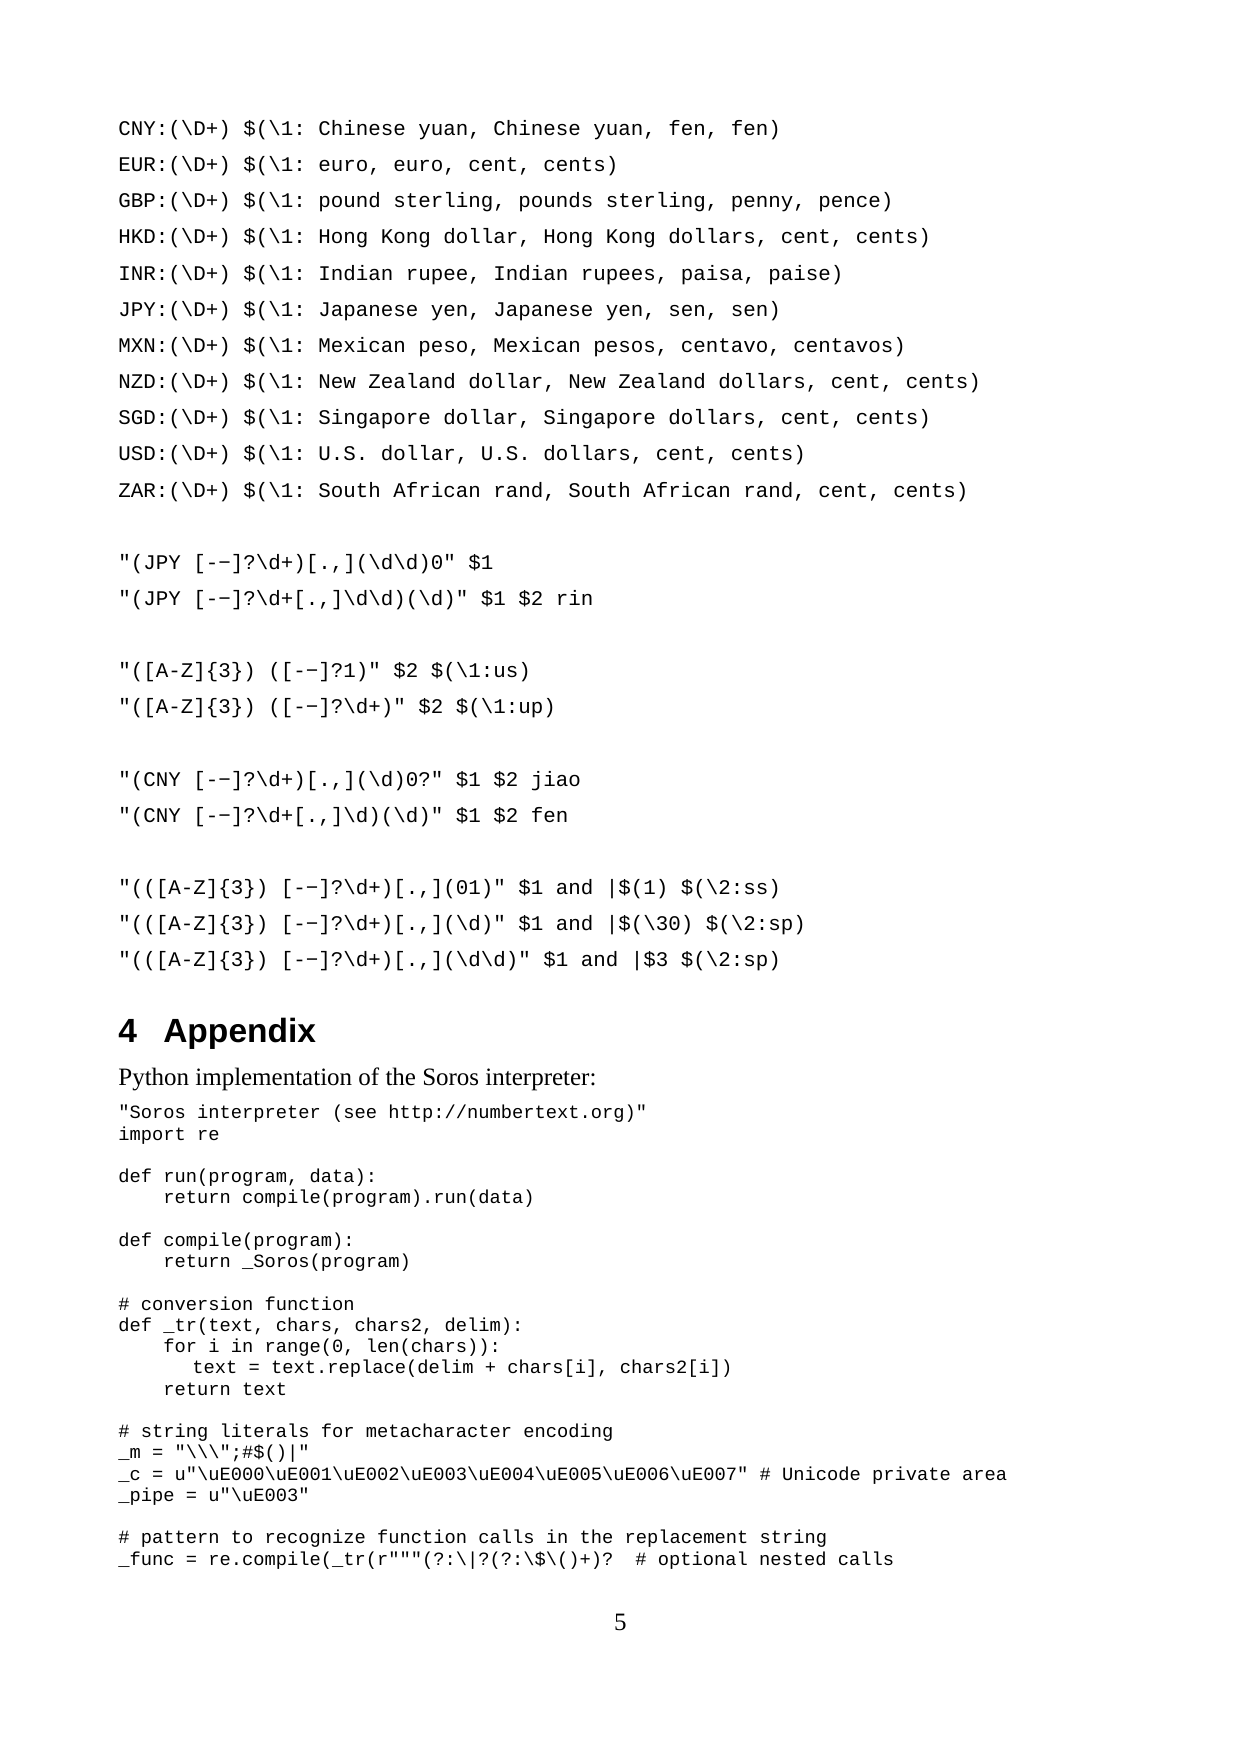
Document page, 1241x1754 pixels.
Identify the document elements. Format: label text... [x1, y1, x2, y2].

text MXN:(\D+) $(\1: Mexican peso, Mexican pesos, centavo, centavos) [118, 335, 1122, 359]
text import re [118, 1124, 1122, 1146]
text ZAR:(\D+) $(\1: South African rand, South African rand, cent, cents) [118, 479, 1122, 503]
text NZD:(\D+) $(\1: New Zealand dollar, New Zealand dollars, cent, cents) [118, 371, 1122, 395]
text _pipe = u"\uE003" [118, 1486, 1122, 1507]
text "(([A-Z]{3}) [-−]?\d+)[.,](\d\d)" $1 and |$3 $(\2:sp) [118, 949, 1122, 973]
text "(([A-Z]{3}) [-−]?\d+)[.,](\d)" $1 and |$(\30) $(\2:sp) [118, 913, 1122, 937]
text "(([A-Z]{3}) [-−]?\d+)[.,](01)" $1 and |$(1) $(\2:ss) [118, 877, 1122, 901]
text SGD:(\D+) $(\1: Singapore dollar, Singapore dollars, cent, cents) [118, 407, 1122, 431]
text return _Soros(program) [118, 1252, 1122, 1273]
text # pattern to recognize function calls in the replacement string [118, 1528, 1122, 1549]
text CNY:(\D+) $(\1: Chinese yuan, Chinese yuan, fen, fen) [118, 118, 1122, 142]
text return compile(program).run(data) [118, 1188, 1122, 1209]
text # conversion function [118, 1294, 1122, 1316]
text return text [118, 1379, 1122, 1401]
text for i in range(0, len(chars)): [118, 1337, 1122, 1358]
text INR:(\D+) $(\1: Indian rupee, Indian rupees, paisa, paise) [118, 263, 1122, 286]
text EUR:(\D+) $(\1: euro, euro, cent, cents) [118, 154, 1122, 178]
text def _tr(text, chars, chars2, delim): [118, 1316, 1122, 1337]
text # string literals for metacharacter encoding [118, 1422, 1122, 1443]
text def run(program, data): [118, 1167, 1122, 1188]
text _func = re.compile(_tr(r"""(?:\|?(?:\$\()+)? # optional nested calls [118, 1549, 1122, 1571]
text JPY:(\D+) $(\1: Japanese yen, Japanese yen, sen, sen) [118, 299, 1122, 322]
text def compile(program): [118, 1231, 1122, 1252]
text GBP:(\D+) $(\1: pound sterling, pounds sterling, penny, pence) [118, 190, 1122, 214]
text HKD:(\D+) $(\1: Hong Kong dollar, Hong Kong dollars, cent, cents) [118, 227, 1122, 250]
text "(JPY [-−]?\d+[.,]\d\d)(\d)" $1 $2 rin [118, 588, 1122, 612]
text _c = u"\uE000\uE001\uE002\uE003\uE004\uE005\uE006\uE007" # Unicode private area [118, 1464, 1122, 1486]
text "([A-Z]{3}) ([-−]?1)" $2 $(\1:us) [118, 660, 1122, 684]
subtitle Appendix [118, 1011, 1122, 1049]
text "(JPY [-−]?\d+)[.,](\d\d)0" $1 [118, 552, 1122, 576]
text "([A-Z]{3}) ([-−]?\d+)" $2 $(\1:up) [118, 696, 1122, 720]
text _m = "\\\";#$()|" [118, 1443, 1122, 1464]
text "Soros interpreter (see http://numbertext.org)" [118, 1103, 1122, 1124]
text "(CNY [-−]?\d+)[.,](\d)0?" $1 $2 jiao [118, 769, 1122, 792]
text text = text.replace(delim + chars[i], chars2[i]) [118, 1358, 1122, 1379]
text Python implementation of the Soros interpreter: [118, 1062, 1122, 1091]
text "(CNY [-−]?\d+[.,]\d)(\d)" $1 $2 fen [118, 805, 1122, 828]
text USD:(\D+) $(\1: U.S. dollar, U.S. dollars, cent, cents) [118, 443, 1122, 467]
